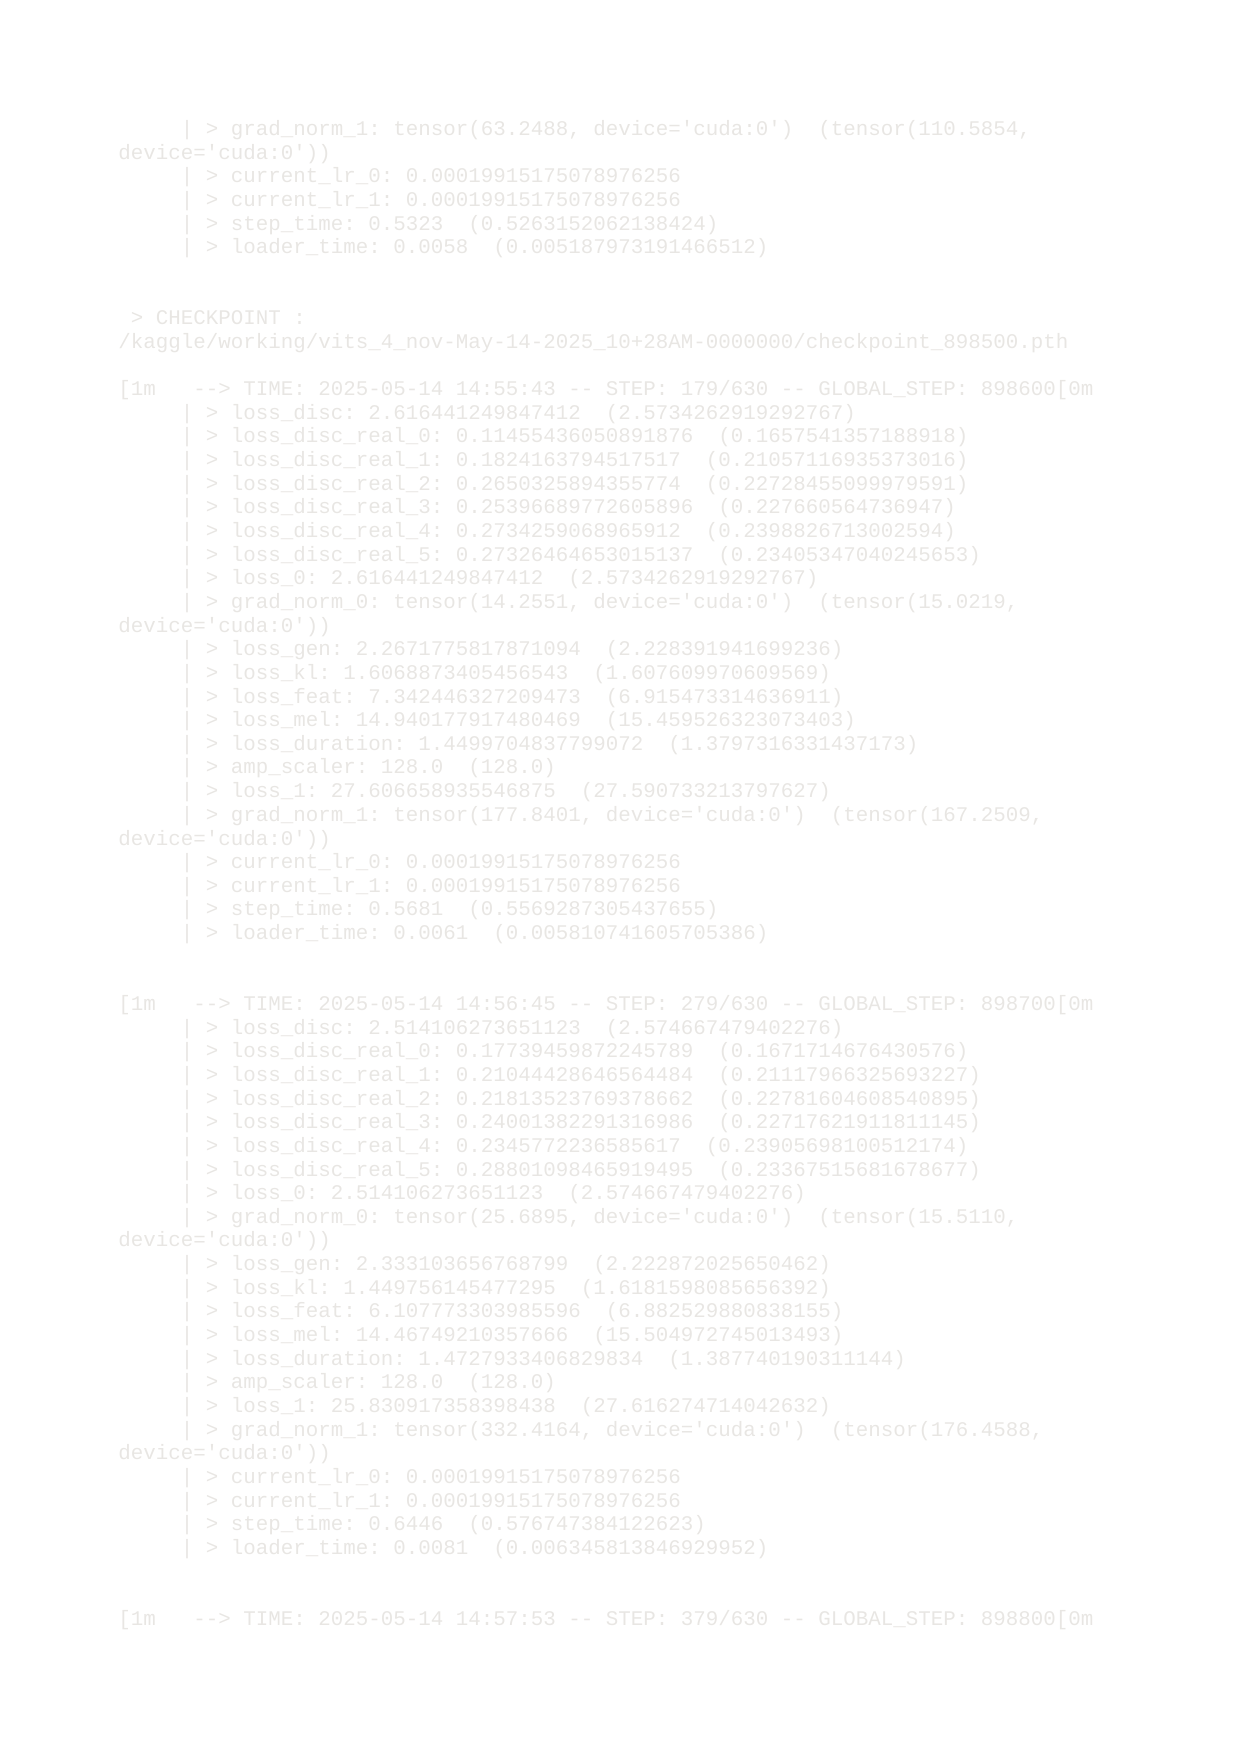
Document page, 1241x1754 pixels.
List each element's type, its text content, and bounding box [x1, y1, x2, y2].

text | > loader_time: 0.0058 (0.005187973191466512) [118, 236, 1122, 260]
text | > loss_gen: 2.333103656768799 (2.222872025650462) [118, 1253, 1122, 1277]
text | > loss_gen: 2.2671775817871094 (2.228391941699236) [118, 638, 1122, 662]
text | > loss_mel: 14.940177917480469 (15.459526323073403) [118, 709, 1122, 733]
text | > current_lr_0: 0.00019915175078976256 [118, 165, 1122, 189]
text | > grad_norm_1: tensor(177.8401, device='cuda:0') (tensor(167.2509, device='cuda:0')) [118, 804, 1122, 851]
text | > loss_disc_real_0: 0.11455436050891876 (0.1657541357188918) [118, 426, 1122, 449]
text | > current_lr_1: 0.00019915175078976256 [118, 189, 1122, 213]
text | > grad_norm_0: tensor(14.2551, device='cuda:0') (tensor(15.0219, device='cuda:0')) [118, 591, 1122, 638]
text | > loss_disc_real_2: 0.21813523769378662 (0.22781604608540895) [118, 1088, 1122, 1111]
text | > loss_feat: 6.107773303985596 (6.882529880838155) [118, 1300, 1122, 1324]
text | > loss_disc: 2.616441249847412 (2.5734262919292767) [118, 402, 1122, 426]
text | > amp_scaler: 128.0 (128.0) [118, 1371, 1122, 1395]
text | > loss_disc_real_4: 0.2734259068965912 (0.2398826713002594) [118, 520, 1122, 544]
text | > loss_disc_real_4: 0.2345772236585617 (0.23905698100512174) [118, 1135, 1122, 1158]
text | > loss_mel: 14.46749210357666 (15.504972745013493) [118, 1324, 1122, 1348]
text | > step_time: 0.6446 (0.576747384122623) [118, 1513, 1122, 1537]
text | > current_lr_0: 0.00019915175078976256 [118, 1466, 1122, 1489]
text > CHECKPOINT : /kaggle/working/vits_4_nov-May-14-2025_10+28AM-0000000/checkpoint_898500.pth [118, 307, 1122, 354]
text | > loss_disc: 2.514106273651123 (2.574667479402276) [118, 1017, 1122, 1040]
text | > amp_scaler: 128.0 (128.0) [118, 757, 1122, 780]
text | > loss_duration: 1.4727933406829834 (1.387740190311144) [118, 1348, 1122, 1371]
text | > loss_duration: 1.4499704837799072 (1.3797316331437173) [118, 733, 1122, 757]
text | > current_lr_1: 0.00019915175078976256 [118, 1489, 1122, 1513]
text | > loss_kl: 1.6068873405456543 (1.607609970609569) [118, 662, 1122, 686]
text | > loss_kl: 1.449756145477295 (1.6181598085656392) [118, 1277, 1122, 1300]
text | > loss_disc_real_5: 0.27326464653015137 (0.23405347040245653) [118, 544, 1122, 567]
text | > grad_norm_0: tensor(25.6895, device='cuda:0') (tensor(15.5110, device='cuda:0')) [118, 1206, 1122, 1253]
text | > loss_disc_real_2: 0.2650325894355774 (0.22728455099979591) [118, 473, 1122, 496]
text | > loader_time: 0.0061 (0.005810741605705386) [118, 922, 1122, 946]
text | > loss_disc_real_5: 0.28801098465919495 (0.23367515681678677) [118, 1158, 1122, 1182]
text | > loss_disc_real_0: 0.17739459872245789 (0.1671714676430576) [118, 1040, 1122, 1064]
text | > current_lr_0: 0.00019915175078976256 [118, 851, 1122, 875]
text [1m --> TIME: 2025-05-14 14:57:53 -- STEP: 379/630 -- GLOBAL_STEP: 898800[0m [118, 1608, 1122, 1631]
text | > loss_feat: 7.342446327209473 (6.915473314636911) [118, 686, 1122, 709]
text [1m --> TIME: 2025-05-14 14:56:45 -- STEP: 279/630 -- GLOBAL_STEP: 898700[0m [118, 993, 1122, 1017]
text | > grad_norm_1: tensor(332.4164, device='cuda:0') (tensor(176.4588, device='cuda:0')) [118, 1419, 1122, 1466]
text | > step_time: 0.5323 (0.5263152062138424) [118, 213, 1122, 236]
text | > loss_disc_real_3: 0.25396689772605896 (0.227660564736947) [118, 496, 1122, 520]
text | > loss_1: 27.606658935546875 (27.590733213797627) [118, 780, 1122, 804]
text | > step_time: 0.5681 (0.5569287305437655) [118, 898, 1122, 922]
text [1m --> TIME: 2025-05-14 14:55:43 -- STEP: 179/630 -- GLOBAL_STEP: 898600[0m [118, 378, 1122, 402]
text | > loss_0: 2.514106273651123 (2.574667479402276) [118, 1182, 1122, 1206]
text | > loss_0: 2.616441249847412 (2.5734262919292767) [118, 567, 1122, 591]
text | > loader_time: 0.0081 (0.006345813846929952) [118, 1537, 1122, 1561]
text | > grad_norm_1: tensor(63.2488, device='cuda:0') (tensor(110.5854, device='cuda:0')) [118, 118, 1122, 165]
text | > loss_disc_real_3: 0.24001382291316986 (0.22717621911811145) [118, 1111, 1122, 1135]
text | > loss_disc_real_1: 0.21044428646564484 (0.21117966325693227) [118, 1064, 1122, 1088]
text | > current_lr_1: 0.00019915175078976256 [118, 875, 1122, 898]
text | > loss_1: 25.830917358398438 (27.616274714042632) [118, 1395, 1122, 1419]
text | > loss_disc_real_1: 0.1824163794517517 (0.21057116935373016) [118, 449, 1122, 473]
